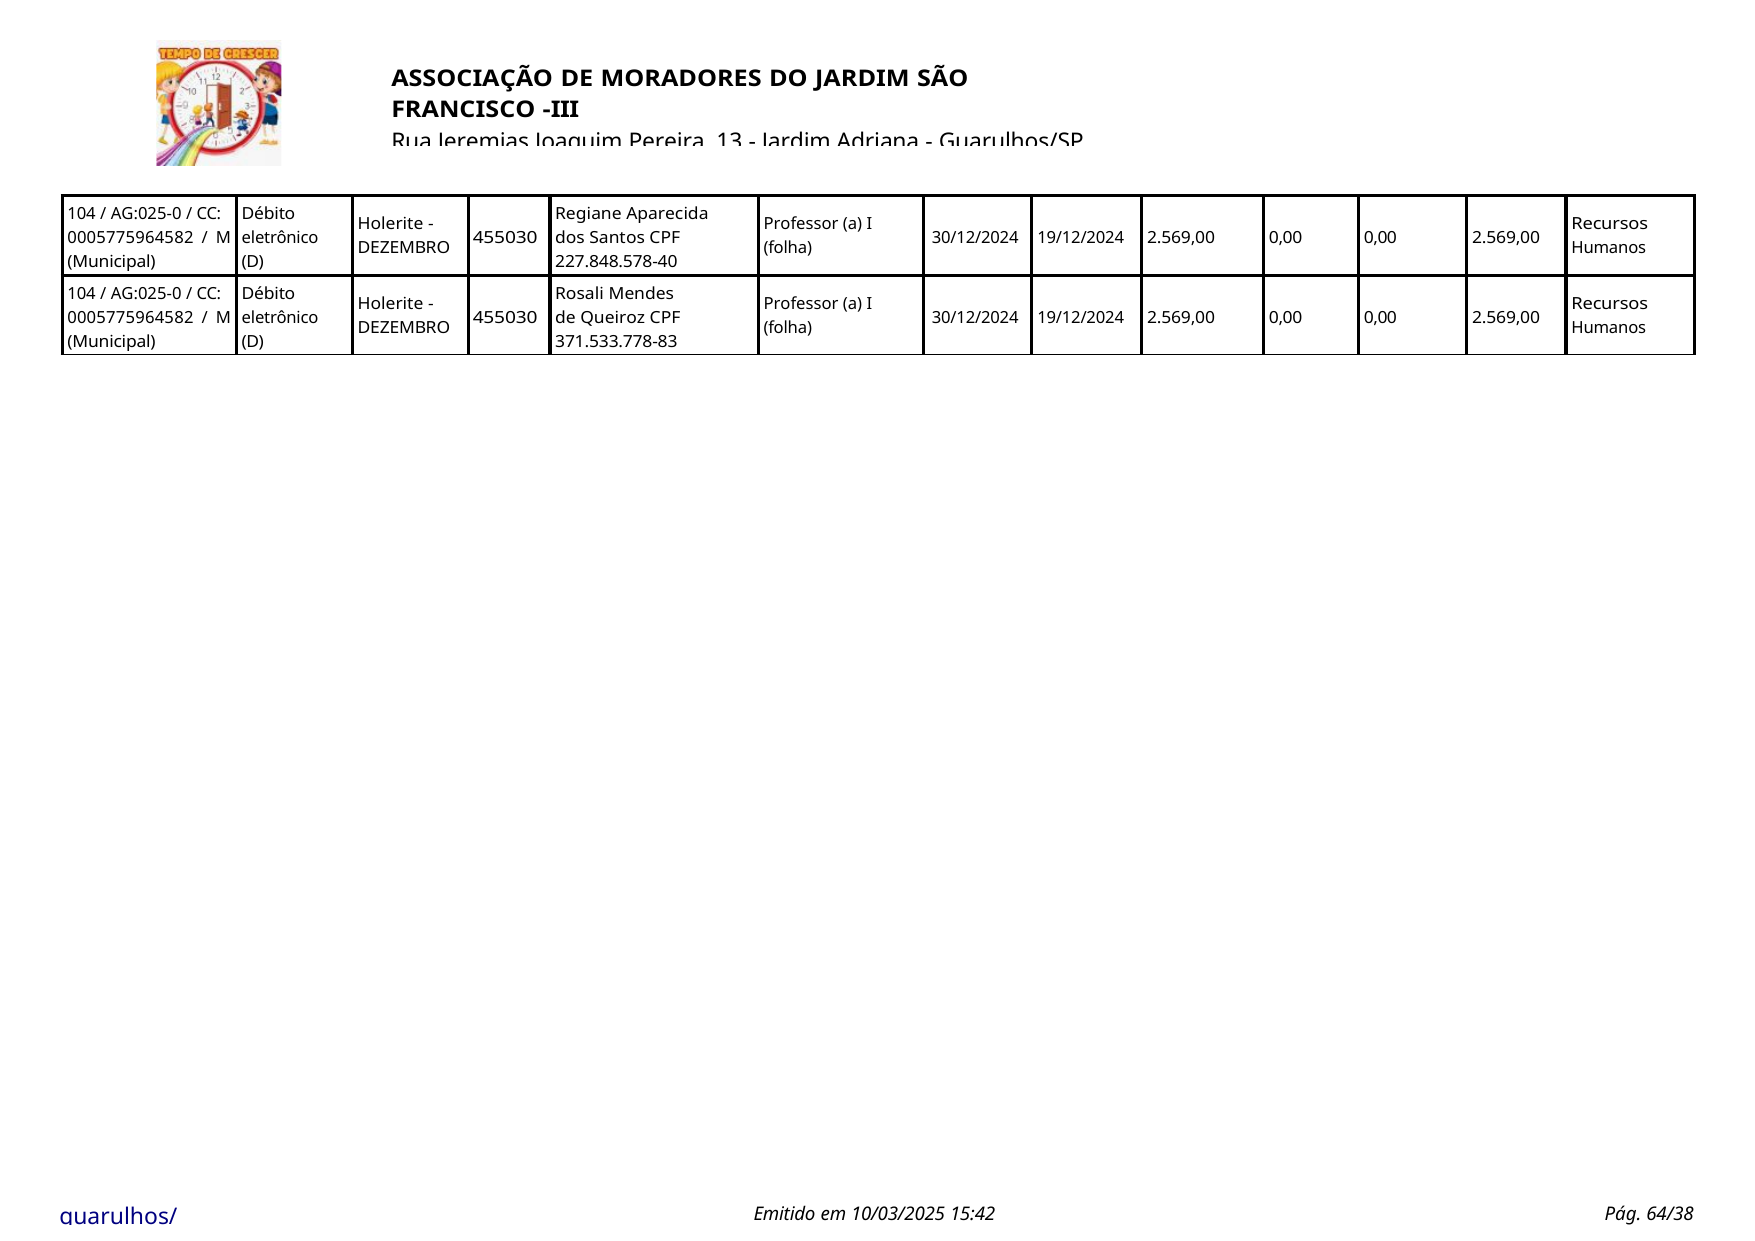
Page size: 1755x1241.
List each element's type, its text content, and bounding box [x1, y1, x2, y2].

table_cell 19/12/2024 [1033, 277, 1140, 354]
table_cell 104 / AG:025-0 / CC: 0005775964582 / M (Municipal) [64, 277, 235, 354]
table_cell Holerite - DEZEMBRO [354, 197, 467, 274]
table_cell Holerite - DEZEMBRO [354, 277, 467, 354]
table_cell 104 / AG:025-0 / CC: 0005775964582 / M (Municipal) [64, 197, 235, 274]
table_cell 19/12/2024 [1033, 197, 1140, 274]
table_cell 30/12/2024 [925, 277, 1030, 354]
table_cell Débito eletrônico (D) [238, 197, 351, 274]
table_cell 0,00 [1265, 277, 1357, 354]
table_cell 2.569,00 [1143, 197, 1262, 274]
table_cell 2.569,00 [1468, 277, 1564, 354]
table_cell 0,00 [1360, 197, 1465, 274]
table_cell 30/12/2024 [925, 197, 1030, 274]
table_cell Rosali Mendes de Queiroz CPF 371.533.778-83 [552, 277, 757, 354]
table_cell 0,00 [1360, 277, 1465, 354]
table_cell Regiane Aparecida dos Santos CPF 227.848.578-40 [552, 197, 757, 274]
table_cell Recursos Humanos [1568, 277, 1693, 354]
table_cell 0,00 [1265, 197, 1357, 274]
table_cell Professor (a) I (folha) [760, 277, 922, 354]
table_cell Professor (a) I (folha) [760, 197, 922, 274]
table_cell 455030 [470, 197, 548, 274]
table_cell Débito eletrônico (D) [238, 277, 351, 354]
table_cell Recursos Humanos [1568, 197, 1693, 274]
table_cell 2.569,00 [1468, 197, 1564, 274]
table_cell 455030 [470, 277, 548, 354]
table_cell 2.569,00 [1143, 277, 1262, 354]
